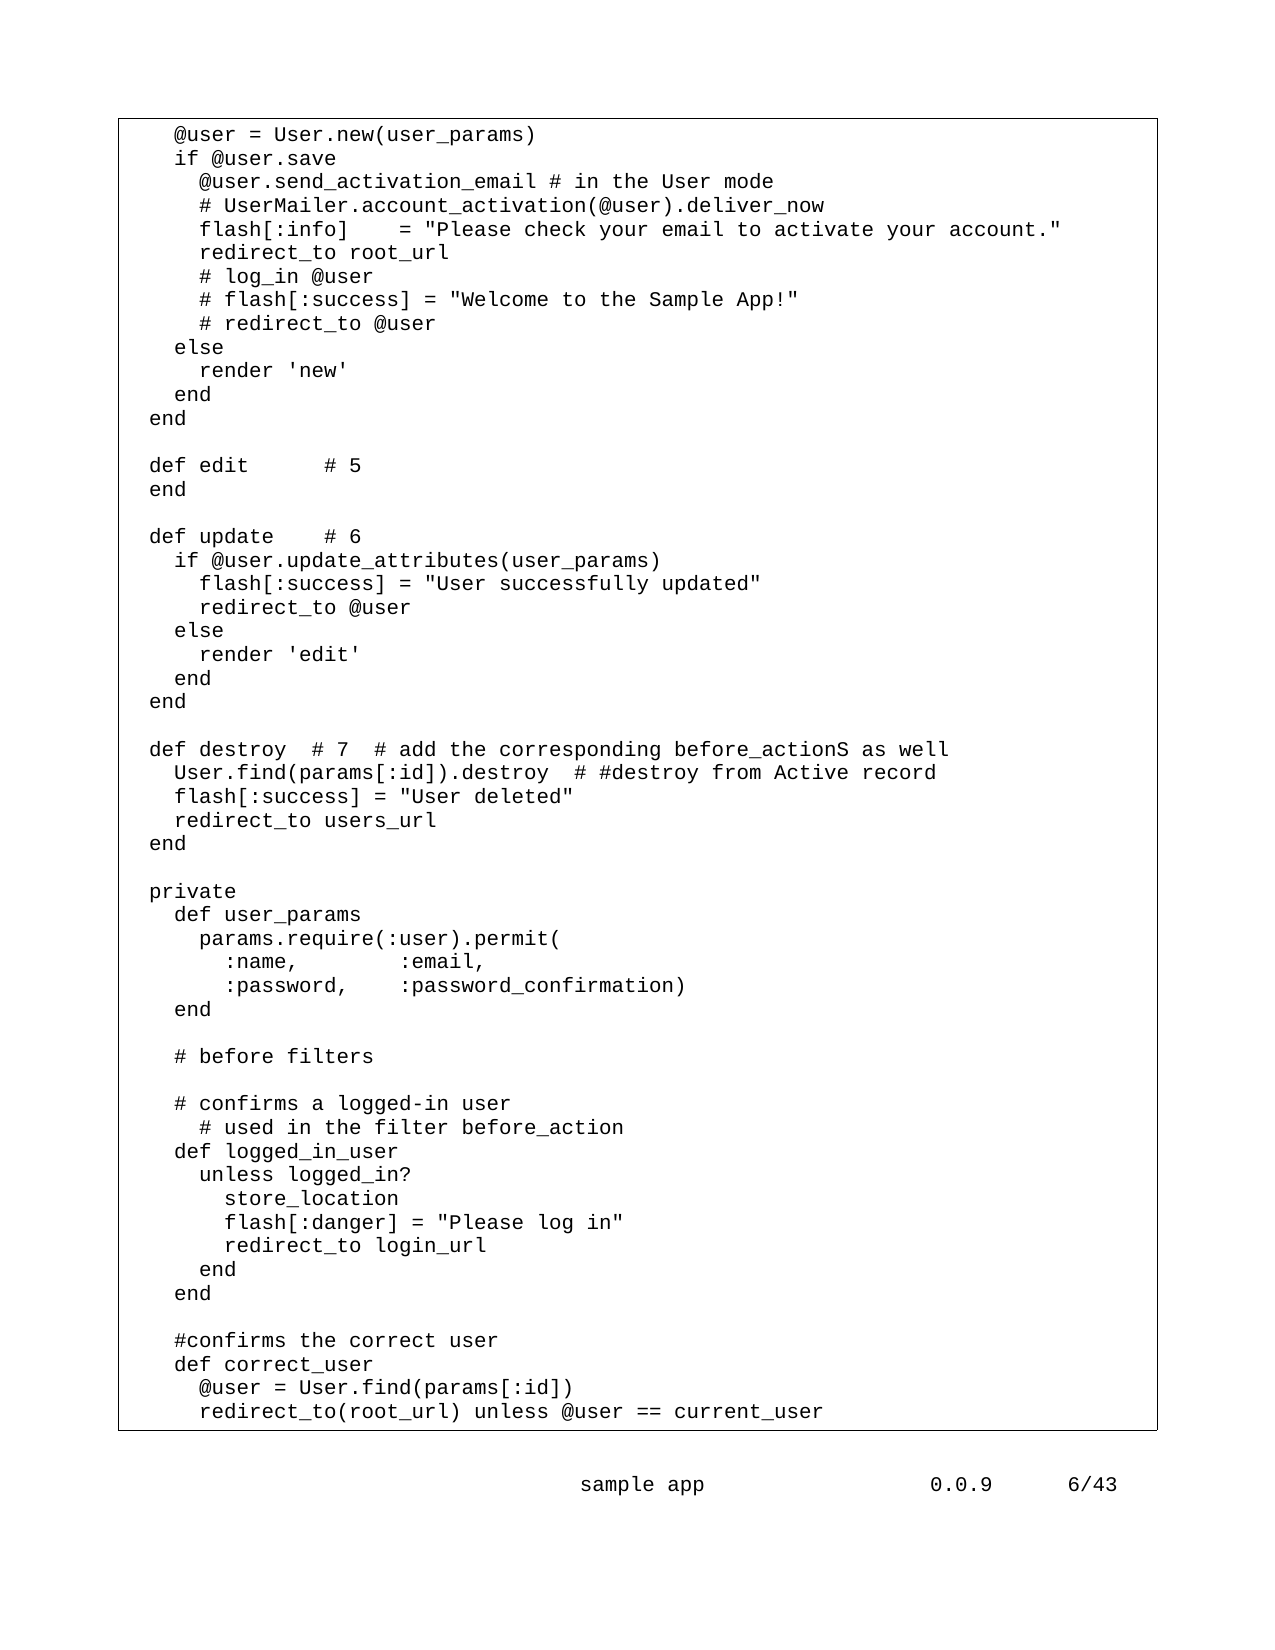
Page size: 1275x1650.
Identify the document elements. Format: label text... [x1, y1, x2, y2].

table_header @user = User.new(user_params) if @user.save @user.send_activation_email # in the User mode # UserMailer.account_activation(@user).deliver_now flash[:info] = "Please check your email to activate your account." redirect_to root_url # log_in @user # flash[:success] = "Welcome to the Sample App!" # redirect_to @user else render 'new' end end def edit # 5 end def update # 6 if @user.update_attributes(user_params) flash[:success] = "User successfully updated" redirect_to @user else render 'edit' end end def destroy # 7 # add the corresponding before_actionS as well User.find(params[:id]).destroy # #destroy from Active record flash[:success] = "User deleted" redirect_to users_url end private def user_params params.require(:user).permit( :name, :email, :password, :password_confirmation) end # before filters # confirms a logged-in user # used in the filter before_action def logged_in_user unless logged_in? store_location flash[:danger] = "Please log in" redirect_to login_url end end #confirms the correct user def correct_user @user = User.find(params[:id]) redirect_to(root_url) unless @user == current_user [119, 119, 1157, 1430]
